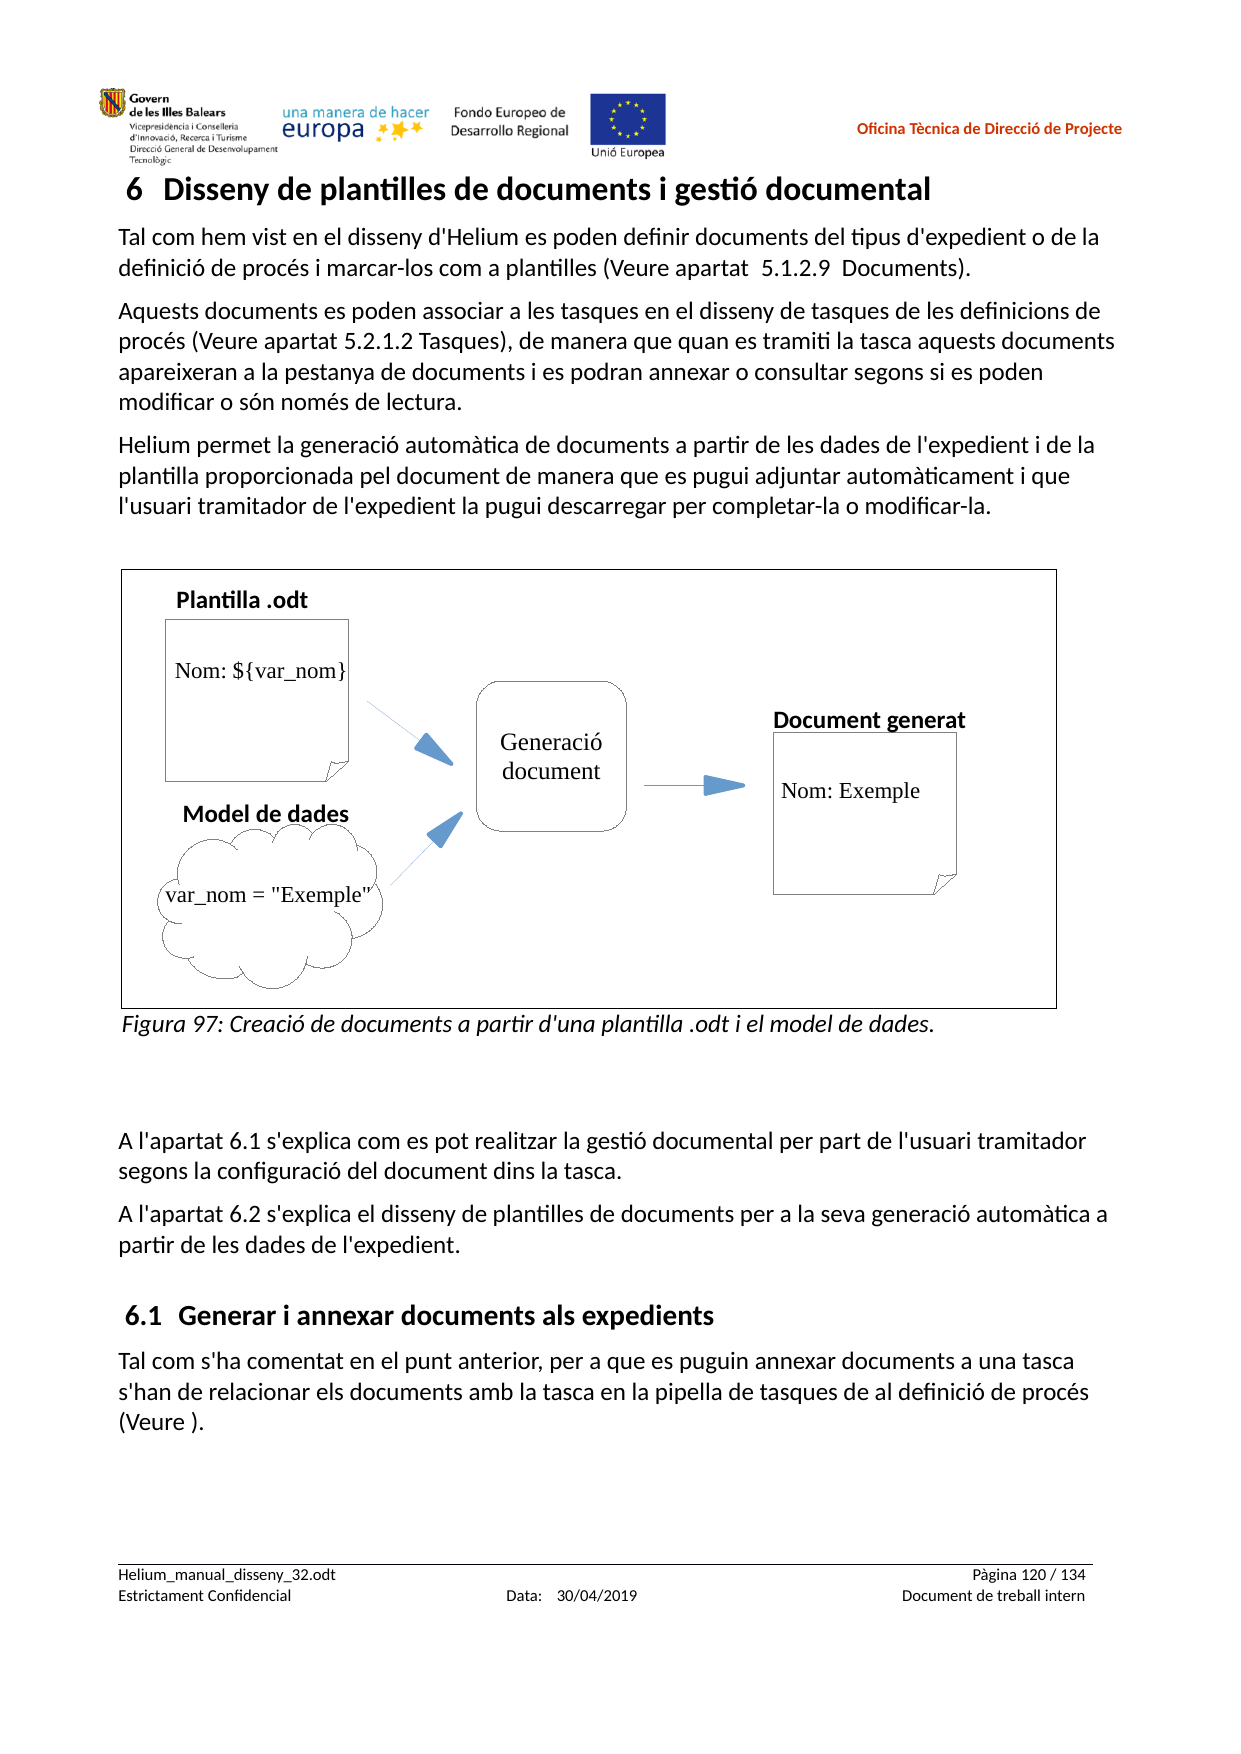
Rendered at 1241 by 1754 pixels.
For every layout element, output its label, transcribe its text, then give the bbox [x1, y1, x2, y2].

text Tal com hem vist en el disseny d'Helium es poden definir documents del tipus d'expedient o de la definició de procés i marcar-los com a plantilles (Veure apartat 5.1.2.9 Documents). [118, 221, 1122, 282]
picture [99, 87, 668, 166]
subtitle Generar i annexar documents als expedients [118, 1297, 1122, 1333]
text Figura 97: Creació de documents a partir d'una plantilla .odt i el model de dades. [122, 582, 1097, 1039]
subtitle Disseny de plantilles de documents i gestió documental [118, 168, 1122, 209]
text Aquests documents es poden associar a les tasques en el disseny de tasques de les definicions de procés (Veure apartat 5.2.1.2 Tasques), de manera que quan es tramiti la tasca aquests documents apareixeran a la pestanya de documents i es podran annexar o consultar segons si es poden modificar o són només de lectura. [118, 295, 1122, 417]
text Helium permet la generació automàtica de documents a partir de les dades de l'expedient i de la plantilla proporcionada pel document de manera que es pugui adjuntar automàticament i que l'usuari tramitador de l'expedient la pugui descarregar per completar-la o modificar-la. [118, 429, 1122, 521]
text A l'apartat 6.2 s'explica el disseny de plantilles de documents per a la seva generació automàtica a partir de les dades de l'expedient. [118, 1198, 1122, 1259]
text Tal com s'ha comentat en el punt anterior, per a que es puguin annexar documents a una tasca s'han de relacionar els documents amb la tasca en la pipella de tasques de al definició de procés (Veure ). [118, 1345, 1122, 1437]
text A l'apartat 6.1 s'explica com es pot realitzar la gestió documental per part de l'usuari tramitador segons la configuració del document dins la tasca. [118, 1125, 1122, 1186]
